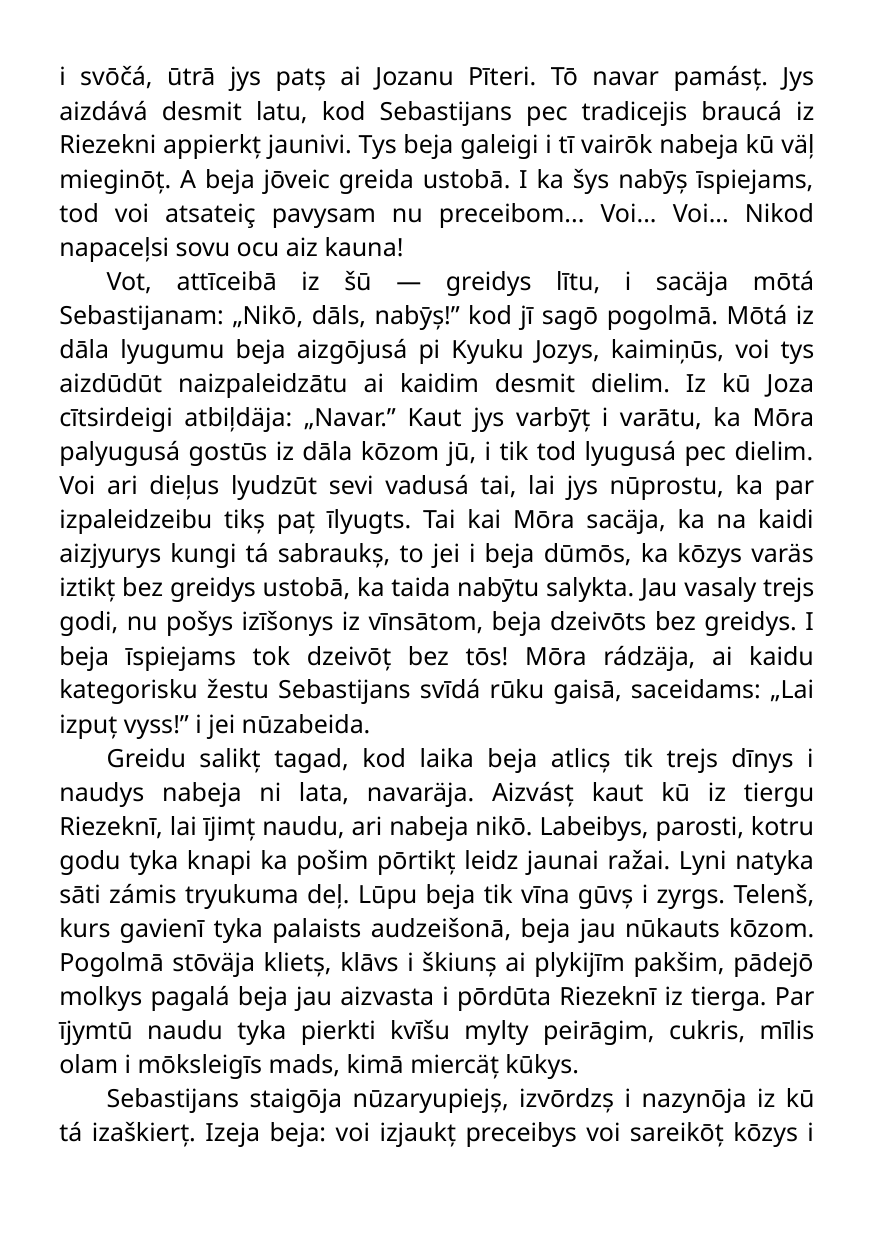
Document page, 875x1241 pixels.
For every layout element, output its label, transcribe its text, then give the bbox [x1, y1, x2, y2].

text i svōčá, ūtrā jys patș ai Jozanu Pīteri. Tō navar pamásț. Jys aizdává desmit latu, kod Sebastijans pec tradicejis braucá iz Riezekni appierkț jaunivi. Tys beja galeigi i tī vairōk nabeja kū väļ mieginōț. A beja jōveic greida ustobā. I ka šys nabȳș īspiejams, tod voi atsateiç pavysam nu preceibom... Voi... Voi... Nikod napaceļsi sovu ocu aiz kauna! [59, 59, 815, 263]
text Sebastijans staigōja nūzaryupiejș, izvōrdzș i nazynōja iz kū tá izaškierț. Izeja beja: voi izjaukț preceibys voi sareikōț kōzys i [59, 1081, 815, 1149]
text Vot, attīceibā iz šū — greidys lītu, i sacäja mōtá Sebastijanam: „Nikō, dāls, nabȳș!” kod jī sagō pogolmā. Mōtá iz dāla lyugumu beja aizgōjusá pi Kyuku Jozys, kaimiņūs, voi tys aizdūdūt naizpaleidzātu ai kaidim desmit dielim. Iz kū Joza cītsirdeigi atbiļdäja: „Navar.” Kaut jys varbȳț i varātu, ka Mōra palyugusá gostūs iz dāla kōzom jū, i tik tod lyugusá pec dielim. Voi ari dieļus lyudzūt sevi vadusá tai, lai jys nūprostu, ka par izpaleidzeibu tikș paț īlyugts. Tai kai Mōra sacäja, ka na kaidi aizjyurys kungi tá sabraukș, to jei i beja dūmōs, ka kōzys varäs iztikț bez greidys ustobā, ka taida nabȳtu salykta. Jau vasaly trejs godi, nu pošys izīšonys iz vīnsātom, beja dzeivōts bez greidys. I beja īspiejams tok dzeivōț bez tōs! Mōra rádzäja, ai kaidu kategorisku žestu Sebastijans svīdá rūku gaisā, saceidams: „Lai izpuț vyss!” i jei nūzabeida. [59, 263, 815, 740]
text Greidu salikț tagad, kod laika beja atlicș tik trejs dīnys i naudys nabeja ni lata, navaräja. Aizvásț kaut kū iz tiergu Riezeknī, lai ījimț naudu, ari nabeja nikō. Labeibys, parosti, kotru godu tyka knapi ka pošim pōrtikț leidz jaunai ražai. Lyni natyka sāti zámis tryukuma deļ. Lūpu beja tik vīna gūvș i zyrgs. Telenš, kurs gavienī tyka palaists audzeišonā, beja jau nūkauts kōzom. Pogolmā stōväja klietș, klāvs i škiunș ai plykijīm pakšim, pādejō molkys pagalá beja jau aizvasta i pōrdūta Riezeknī iz tierga. Par ījymtū naudu tyka pierkti kvīšu mylty peirāgim, cukris, mīlis olam i mōksleigīs mads, kimā miercäț kūkys. [59, 740, 815, 1081]
